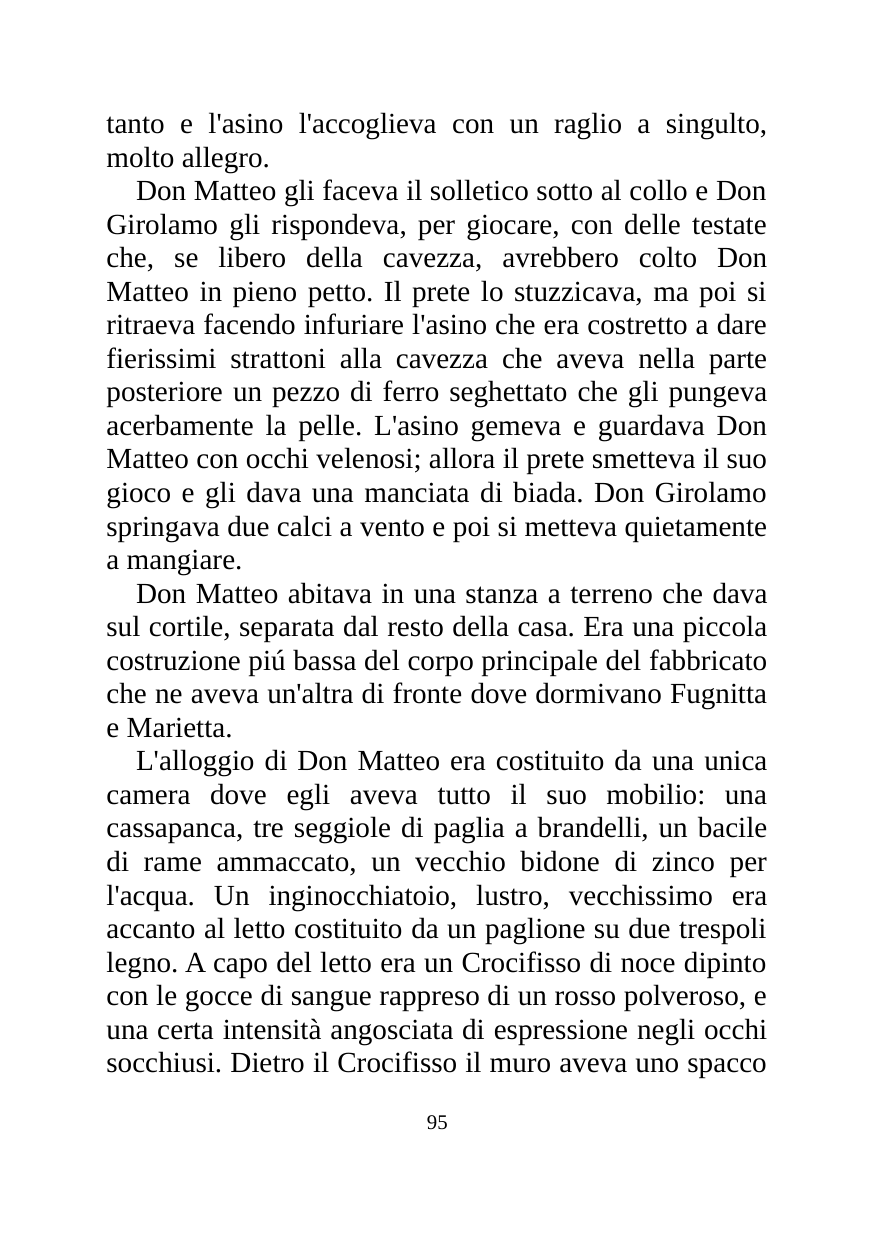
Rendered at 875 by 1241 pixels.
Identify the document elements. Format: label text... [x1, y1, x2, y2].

text Don Matteo gli faceva il solletico sotto al collo e Don Girolamo gli rispondeva, per giocare, con delle testate che, se libero della cavezza, avrebbero colto Don Matteo in pieno petto. Il prete lo stuzzicava, ma poi si ritraeva facendo infuriare l'asino che era costretto a dare fierissimi strattoni alla cavezza che aveva nella parte posteriore un pezzo di ferro seghettato che gli pungeva acerbamente la pelle. L'asino gemeva e guardava Don Matteo con occhi velenosi; allora il prete smetteva il suo gioco e gli dava una manciata di biada. Don Girolamo springava due calci a vento e poi si metteva quietamente a mangiare. [106, 173, 768, 576]
text L'alloggio di Don Matteo era costituito da una unica camera dove egli aveva tutto il suo mobilio: una cassapanca, tre seggiole di paglia a brandelli, un bacile di rame ammaccato, un vecchio bidone di zinco per l'acqua. Un inginocchiatoio, lustro, vecchissimo era accanto al letto costituito da un paglione su due trespoli legno. A capo del letto era un Crocifisso di noce dipinto con le gocce di sangue rappreso di un rosso polveroso, e una certa intensità angosciata di espressione negli occhi socchiusi. Dietro il Crocifisso il muro aveva uno spacco [106, 743, 768, 1079]
text Don Matteo abitava in una stanza a terreno che dava sul cortile, separata dal resto della casa. Era una piccola costruzione piú bassa del corpo principale del fabbricato che ne aveva un'altra di fronte dove dormivano Fugnitta e Marietta. [106, 576, 768, 743]
text tanto e l'asino l'accoglieva con un raglio a singulto, molto allegro. [106, 106, 768, 173]
